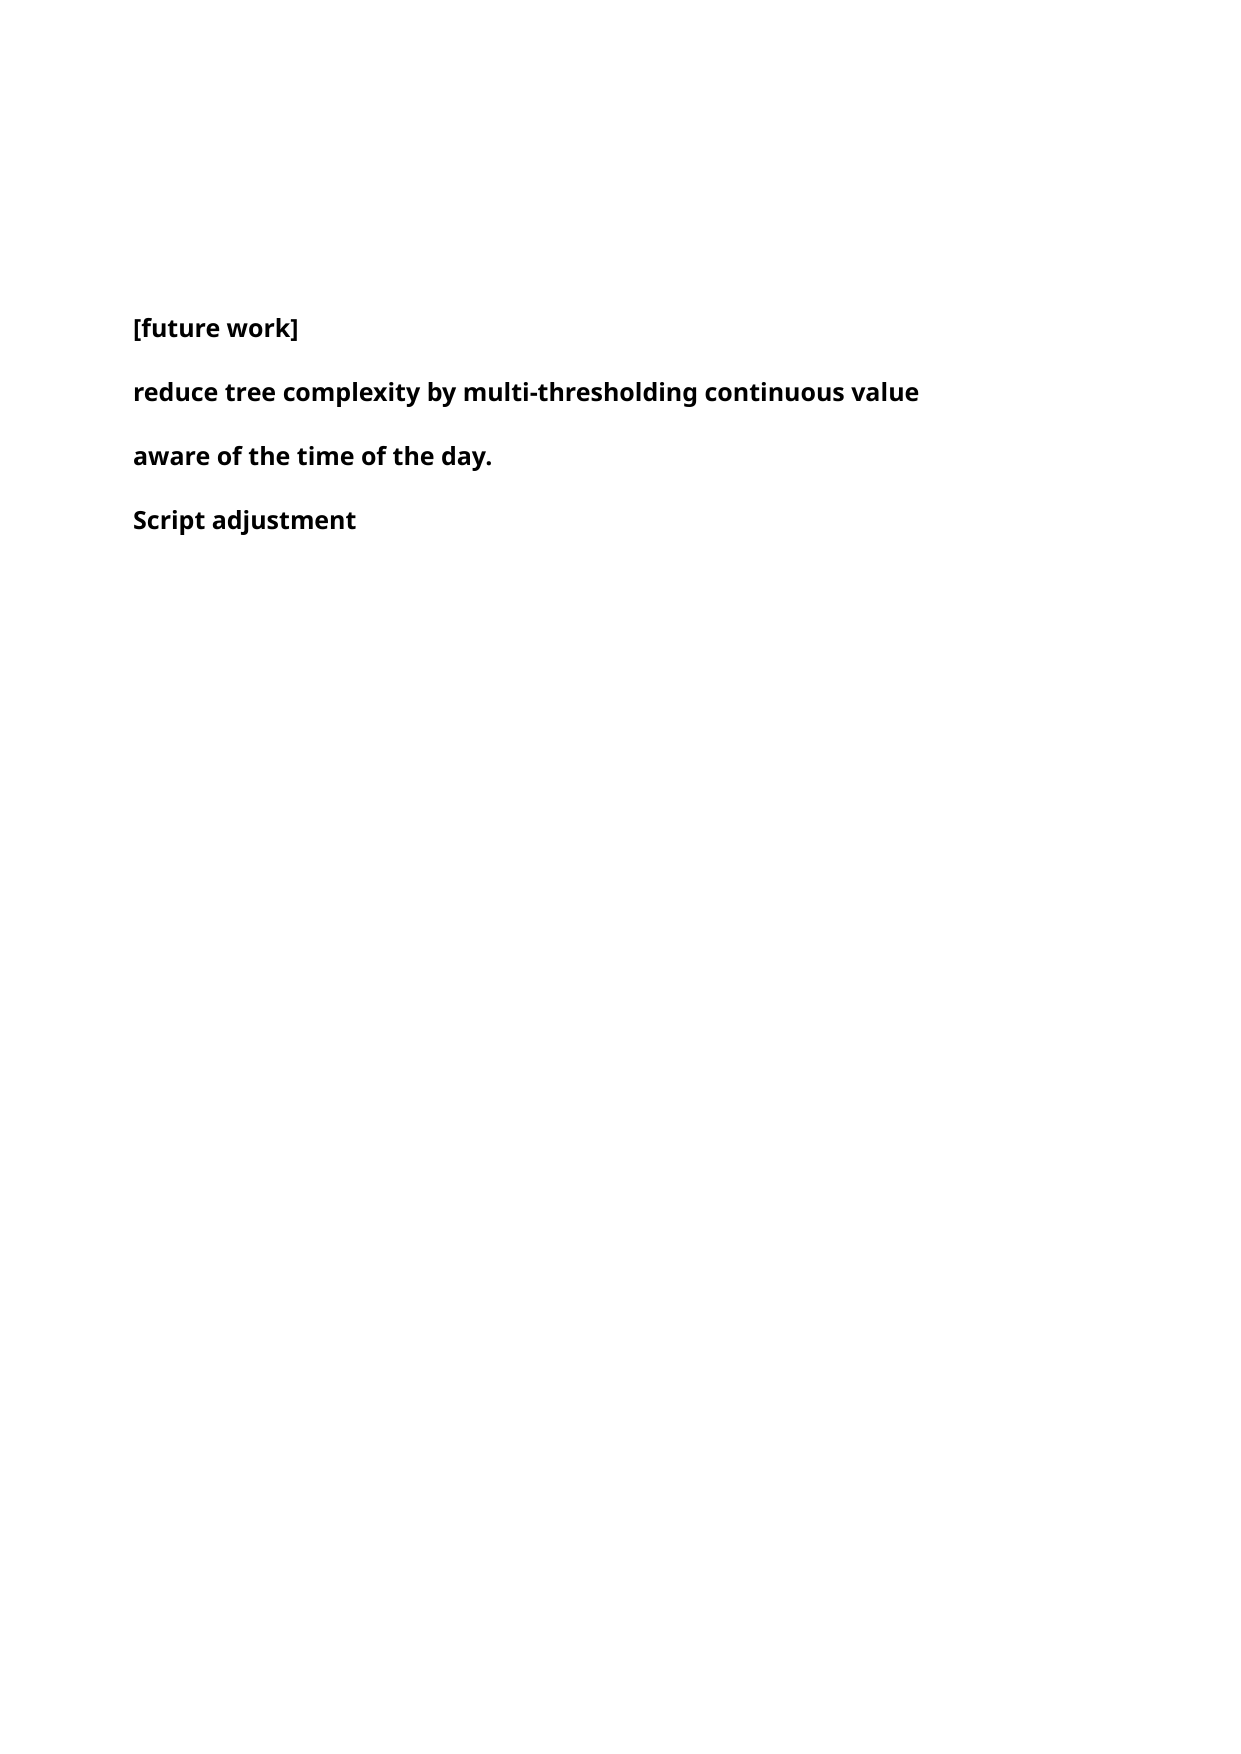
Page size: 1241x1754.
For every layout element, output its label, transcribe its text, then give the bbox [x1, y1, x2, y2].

text [future work] [59, 310, 1181, 344]
text reduce tree complexity by multi-thresholding continuous value [59, 374, 1181, 408]
text Script adjustment [59, 502, 1181, 537]
text aware of the time of the day. [59, 438, 1181, 472]
